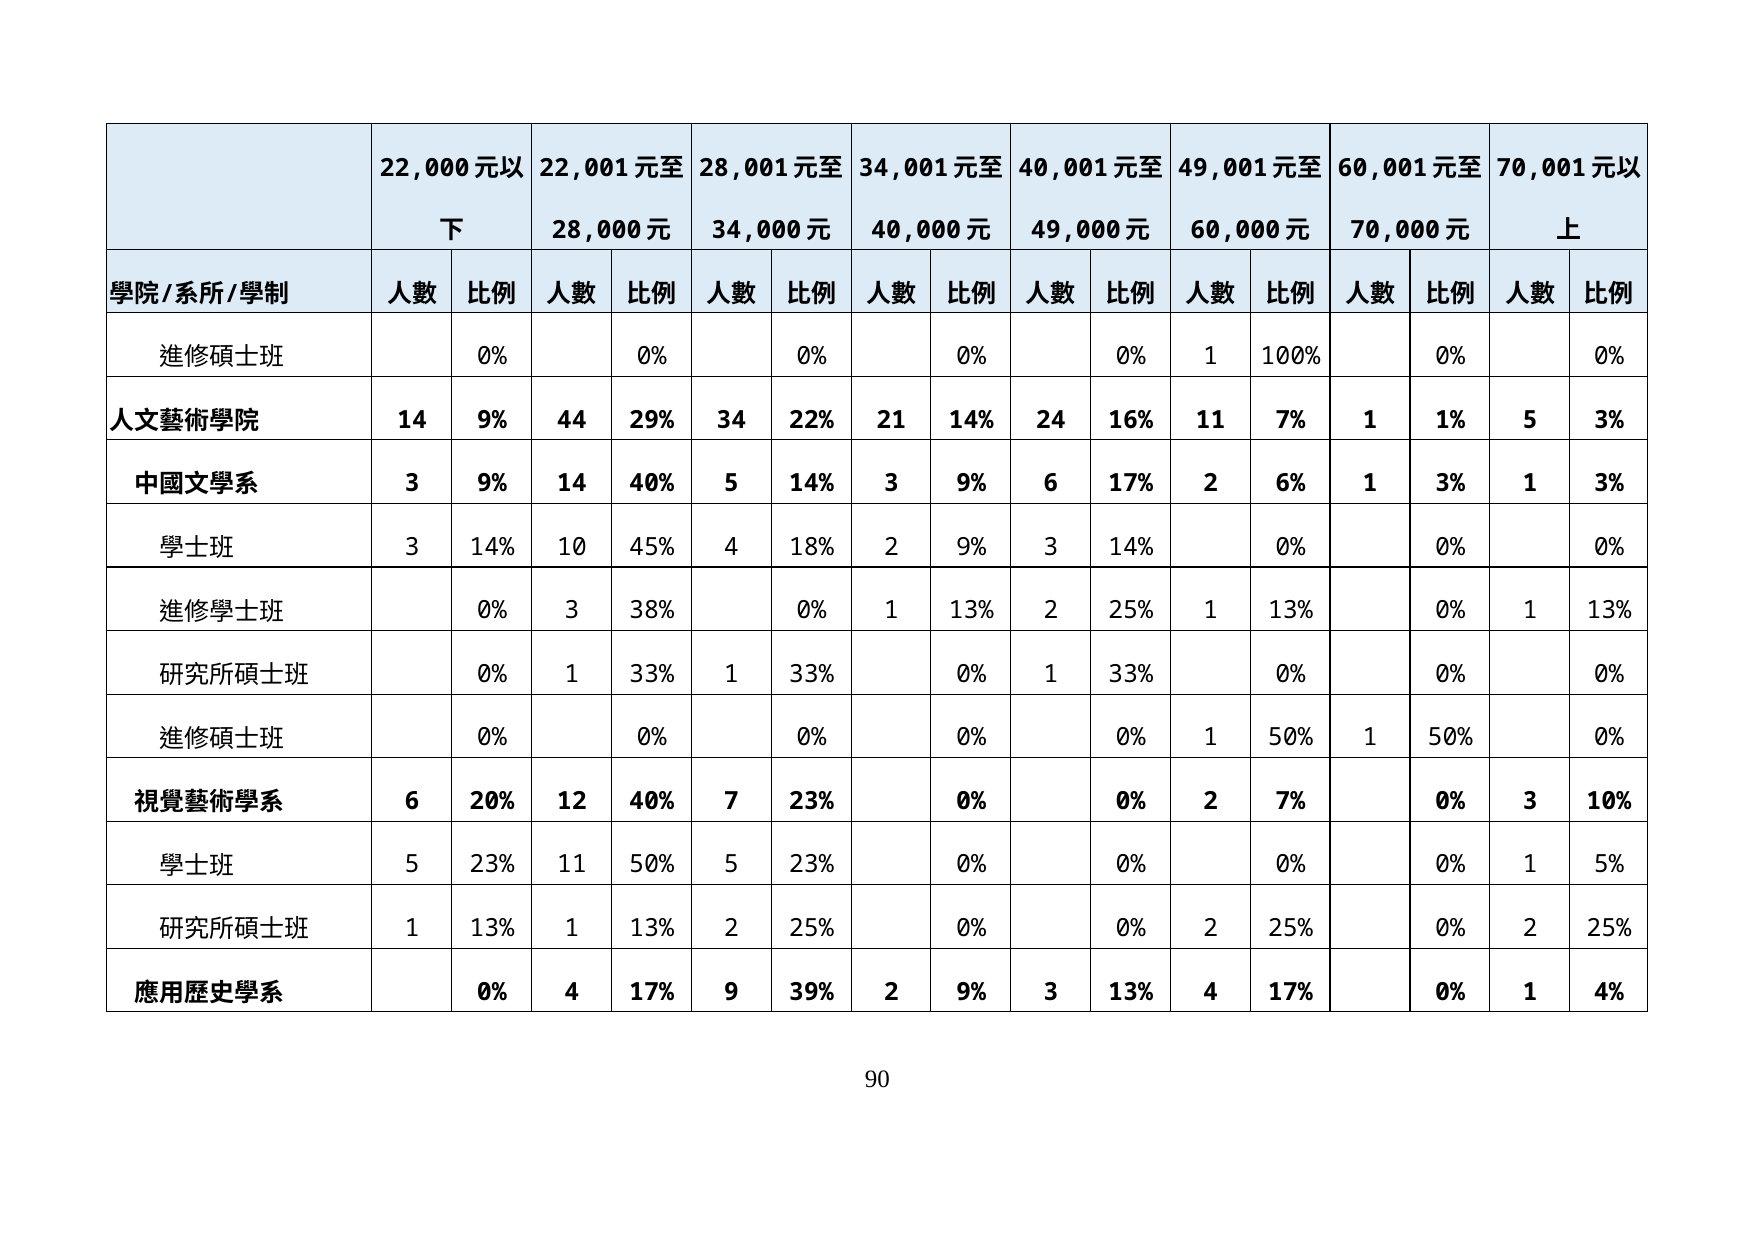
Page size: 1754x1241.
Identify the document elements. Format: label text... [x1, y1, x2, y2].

table_cell [372, 313, 451, 376]
table_cell 50% [1251, 695, 1329, 757]
table_cell 0% [1251, 822, 1329, 884]
table_cell 13% [1251, 568, 1329, 630]
table_cell 0% [931, 695, 1010, 757]
table_cell 比例 [1091, 250, 1170, 312]
table_header 34,001元至40,000元 [852, 124, 1010, 249]
table_cell 0% [612, 313, 691, 376]
table_cell 人數 [372, 250, 451, 312]
table_cell 0% [1570, 631, 1647, 693]
table_cell 33% [612, 631, 691, 693]
table_cell 25% [772, 885, 851, 948]
table_cell 14 [532, 440, 611, 503]
table_header 22,000元以下 [372, 124, 531, 249]
table_cell 22% [772, 377, 851, 439]
table_cell 0% [931, 758, 1010, 821]
table_cell [1011, 313, 1090, 376]
table_cell [692, 568, 771, 630]
table_cell [692, 313, 771, 376]
table_cell 11 [532, 822, 611, 884]
table_cell 1 [852, 568, 930, 630]
table_cell 4% [1570, 949, 1647, 1011]
table_cell 40% [612, 758, 691, 821]
table_cell 0% [452, 631, 531, 693]
table_cell 進修學士班 [107, 568, 371, 630]
table_cell 17% [612, 949, 691, 1011]
table_cell 0% [452, 695, 531, 757]
table_header [107, 124, 371, 249]
table_cell [1171, 631, 1250, 693]
table_cell [532, 695, 611, 757]
table_cell 2 [1171, 758, 1250, 821]
table_cell 研究所碩士班 [107, 631, 371, 693]
table_cell 0% [772, 313, 851, 376]
table_cell 20% [452, 758, 531, 821]
table_cell 進修碩士班 [107, 695, 371, 757]
table_cell 0% [931, 885, 1010, 948]
table_cell 9% [452, 377, 531, 439]
table_cell 29% [612, 377, 691, 439]
table_cell 1 [1331, 695, 1409, 757]
table_cell [372, 695, 451, 757]
table_cell 17% [1251, 949, 1329, 1011]
table_cell 3 [1011, 504, 1090, 566]
table_cell 2 [1011, 568, 1090, 630]
table_cell 人數 [1490, 250, 1569, 312]
table_cell 0% [1251, 631, 1329, 693]
table_cell [372, 949, 451, 1011]
table_cell 2 [692, 885, 771, 948]
table_cell 9% [931, 504, 1010, 566]
table_cell 1 [1490, 568, 1569, 630]
table_cell 33% [772, 631, 851, 693]
table_cell 3% [1570, 377, 1647, 439]
table_header 60,001元至70,000元 [1331, 124, 1489, 249]
table_cell 0% [931, 631, 1010, 693]
table_cell 9% [931, 949, 1010, 1011]
table_cell 3% [1411, 440, 1489, 503]
table_cell 25% [1251, 885, 1329, 948]
table_cell [372, 631, 451, 693]
table_cell [372, 568, 451, 630]
table_cell 6 [1011, 440, 1090, 503]
table_cell 23% [772, 758, 851, 821]
table_cell 2 [1171, 440, 1250, 503]
table_cell 0% [1411, 568, 1489, 630]
table_cell 6 [372, 758, 451, 821]
table_cell 1 [532, 631, 611, 693]
table_cell 人文藝術學院 [107, 377, 371, 439]
table_cell 比例 [772, 250, 851, 312]
table_cell [1331, 885, 1409, 948]
table_cell 18% [772, 504, 851, 566]
table_cell 10 [532, 504, 611, 566]
table_header 22,001元至28,000元 [532, 124, 691, 249]
table_cell 16% [1091, 377, 1170, 439]
table_header 49,001元至60,000元 [1171, 124, 1329, 249]
table_cell 比例 [1251, 250, 1329, 312]
table_cell 45% [612, 504, 691, 566]
table_cell 13% [1570, 568, 1647, 630]
table_cell 3 [1011, 949, 1090, 1011]
table_cell 比例 [452, 250, 531, 312]
table_cell 17% [1091, 440, 1170, 503]
table_cell [1331, 949, 1409, 1011]
table_cell [852, 313, 930, 376]
table_cell [852, 758, 930, 821]
table_cell 3 [532, 568, 611, 630]
table_cell 7% [1251, 758, 1329, 821]
table_cell [1331, 822, 1409, 884]
table_cell 1 [692, 631, 771, 693]
table_cell 3 [372, 440, 451, 503]
table_cell 21 [852, 377, 930, 439]
table_cell 學士班 [107, 822, 371, 884]
table_cell 33% [1091, 631, 1170, 693]
table_cell 比例 [612, 250, 691, 312]
table_cell 14% [452, 504, 531, 566]
table_cell 4 [692, 504, 771, 566]
table_header 40,001元至49,000元 [1011, 124, 1170, 249]
table_cell 50% [612, 822, 691, 884]
table_cell 3 [852, 440, 930, 503]
table_cell 學院/系所/學制 [107, 250, 371, 312]
table_cell 學士班 [107, 504, 371, 566]
table_cell [852, 822, 930, 884]
table_cell 12 [532, 758, 611, 821]
table_cell 14% [931, 377, 1010, 439]
table_cell 50% [1411, 695, 1489, 757]
table_cell [692, 695, 771, 757]
table_cell 0% [1411, 822, 1489, 884]
table_cell 1 [532, 885, 611, 948]
table_cell 進修碩士班 [107, 313, 371, 376]
table_cell 14 [372, 377, 451, 439]
table_cell [1331, 758, 1409, 821]
table_cell [1490, 313, 1569, 376]
table_cell 5 [1490, 377, 1569, 439]
table_cell 1 [1331, 440, 1409, 503]
table_cell 5 [692, 822, 771, 884]
table_cell 14% [772, 440, 851, 503]
table_cell 0% [1091, 885, 1170, 948]
table_cell 0% [452, 949, 531, 1011]
table_cell 0% [612, 695, 691, 757]
table_cell 1 [1490, 440, 1569, 503]
table_cell 2 [852, 504, 930, 566]
table_cell 10% [1570, 758, 1647, 821]
table_cell 0% [1411, 758, 1489, 821]
table_cell 34 [692, 377, 771, 439]
table_cell 0% [1091, 313, 1170, 376]
table_cell 人數 [1171, 250, 1250, 312]
table_cell 3 [372, 504, 451, 566]
table_cell 44 [532, 377, 611, 439]
table_cell [1011, 695, 1090, 757]
table_cell 0% [1411, 949, 1489, 1011]
table_cell 11 [1171, 377, 1250, 439]
table_cell 9% [931, 440, 1010, 503]
table_cell [1331, 568, 1409, 630]
table_cell 7% [1251, 377, 1329, 439]
table_cell 人數 [692, 250, 771, 312]
table_cell 0% [931, 822, 1010, 884]
table_cell 比例 [1570, 250, 1647, 312]
table_cell [1331, 504, 1409, 566]
table_cell [1490, 695, 1569, 757]
table_cell 5% [1570, 822, 1647, 884]
table_cell 4 [1171, 949, 1250, 1011]
table_cell 1 [1171, 695, 1250, 757]
table_cell 1 [372, 885, 451, 948]
table_cell 24 [1011, 377, 1090, 439]
table_cell 0% [772, 568, 851, 630]
table_cell [1011, 885, 1090, 948]
table_cell 5 [692, 440, 771, 503]
table_cell 100% [1251, 313, 1329, 376]
table_cell 25% [1570, 885, 1647, 948]
table_cell [1011, 758, 1090, 821]
table_cell 9% [452, 440, 531, 503]
table_cell 1 [1011, 631, 1090, 693]
table_cell 3 [1490, 758, 1569, 821]
table_cell 40% [612, 440, 691, 503]
table_cell 6% [1251, 440, 1329, 503]
table_cell 0% [1091, 822, 1170, 884]
table_cell 3% [1570, 440, 1647, 503]
table_cell 研究所碩士班 [107, 885, 371, 948]
table_cell 2 [1490, 885, 1569, 948]
table_cell [1490, 631, 1569, 693]
table_cell 人數 [1331, 250, 1409, 312]
table_cell 23% [452, 822, 531, 884]
table_cell [1171, 822, 1250, 884]
table_cell 0% [931, 313, 1010, 376]
table_cell 0% [452, 313, 531, 376]
table_cell [1011, 822, 1090, 884]
table_cell 1% [1411, 377, 1489, 439]
table_cell 0% [1411, 504, 1489, 566]
table_cell 13% [1091, 949, 1170, 1011]
table_cell 2 [852, 949, 930, 1011]
table_cell 中國文學系 [107, 440, 371, 503]
table_cell 應用歷史學系 [107, 949, 371, 1011]
table_cell 0% [1411, 885, 1489, 948]
table_cell 0% [1570, 504, 1647, 566]
table_cell 0% [452, 568, 531, 630]
table_cell [1331, 631, 1409, 693]
table_cell [1171, 504, 1250, 566]
table_cell 人數 [1011, 250, 1090, 312]
table_cell [852, 631, 930, 693]
table_cell 1 [1490, 949, 1569, 1011]
table_cell 4 [532, 949, 611, 1011]
table_cell 39% [772, 949, 851, 1011]
table_cell 0% [1411, 313, 1489, 376]
table_cell 13% [452, 885, 531, 948]
table_cell [852, 885, 930, 948]
table_header 70,001元以上 [1490, 124, 1647, 249]
table_cell 2 [1171, 885, 1250, 948]
table_cell 1 [1171, 568, 1250, 630]
table_cell 5 [372, 822, 451, 884]
table_cell 23% [772, 822, 851, 884]
table_cell 25% [1091, 568, 1170, 630]
table_cell 0% [1091, 758, 1170, 821]
table_header 28,001元至34,000元 [692, 124, 851, 249]
table_cell 視覺藝術學系 [107, 758, 371, 821]
table_cell 1 [1490, 822, 1569, 884]
table_cell 0% [1570, 313, 1647, 376]
table_cell 0% [1570, 695, 1647, 757]
table_cell 14% [1091, 504, 1170, 566]
table_cell 比例 [931, 250, 1010, 312]
table_cell 38% [612, 568, 691, 630]
table_cell 0% [772, 695, 851, 757]
table_cell [852, 695, 930, 757]
table_cell 1 [1171, 313, 1250, 376]
table_cell 1 [1331, 377, 1409, 439]
table_cell 比例 [1411, 250, 1489, 312]
table_cell [1490, 504, 1569, 566]
table_cell 人數 [532, 250, 611, 312]
table_cell 人數 [852, 250, 930, 312]
table_cell 0% [1091, 695, 1170, 757]
table_cell 13% [931, 568, 1010, 630]
table_cell [1331, 313, 1409, 376]
table_cell 0% [1411, 631, 1489, 693]
table_cell 7 [692, 758, 771, 821]
table_cell [532, 313, 611, 376]
table_cell 9 [692, 949, 771, 1011]
table_cell 13% [612, 885, 691, 948]
table_cell 0% [1251, 504, 1329, 566]
